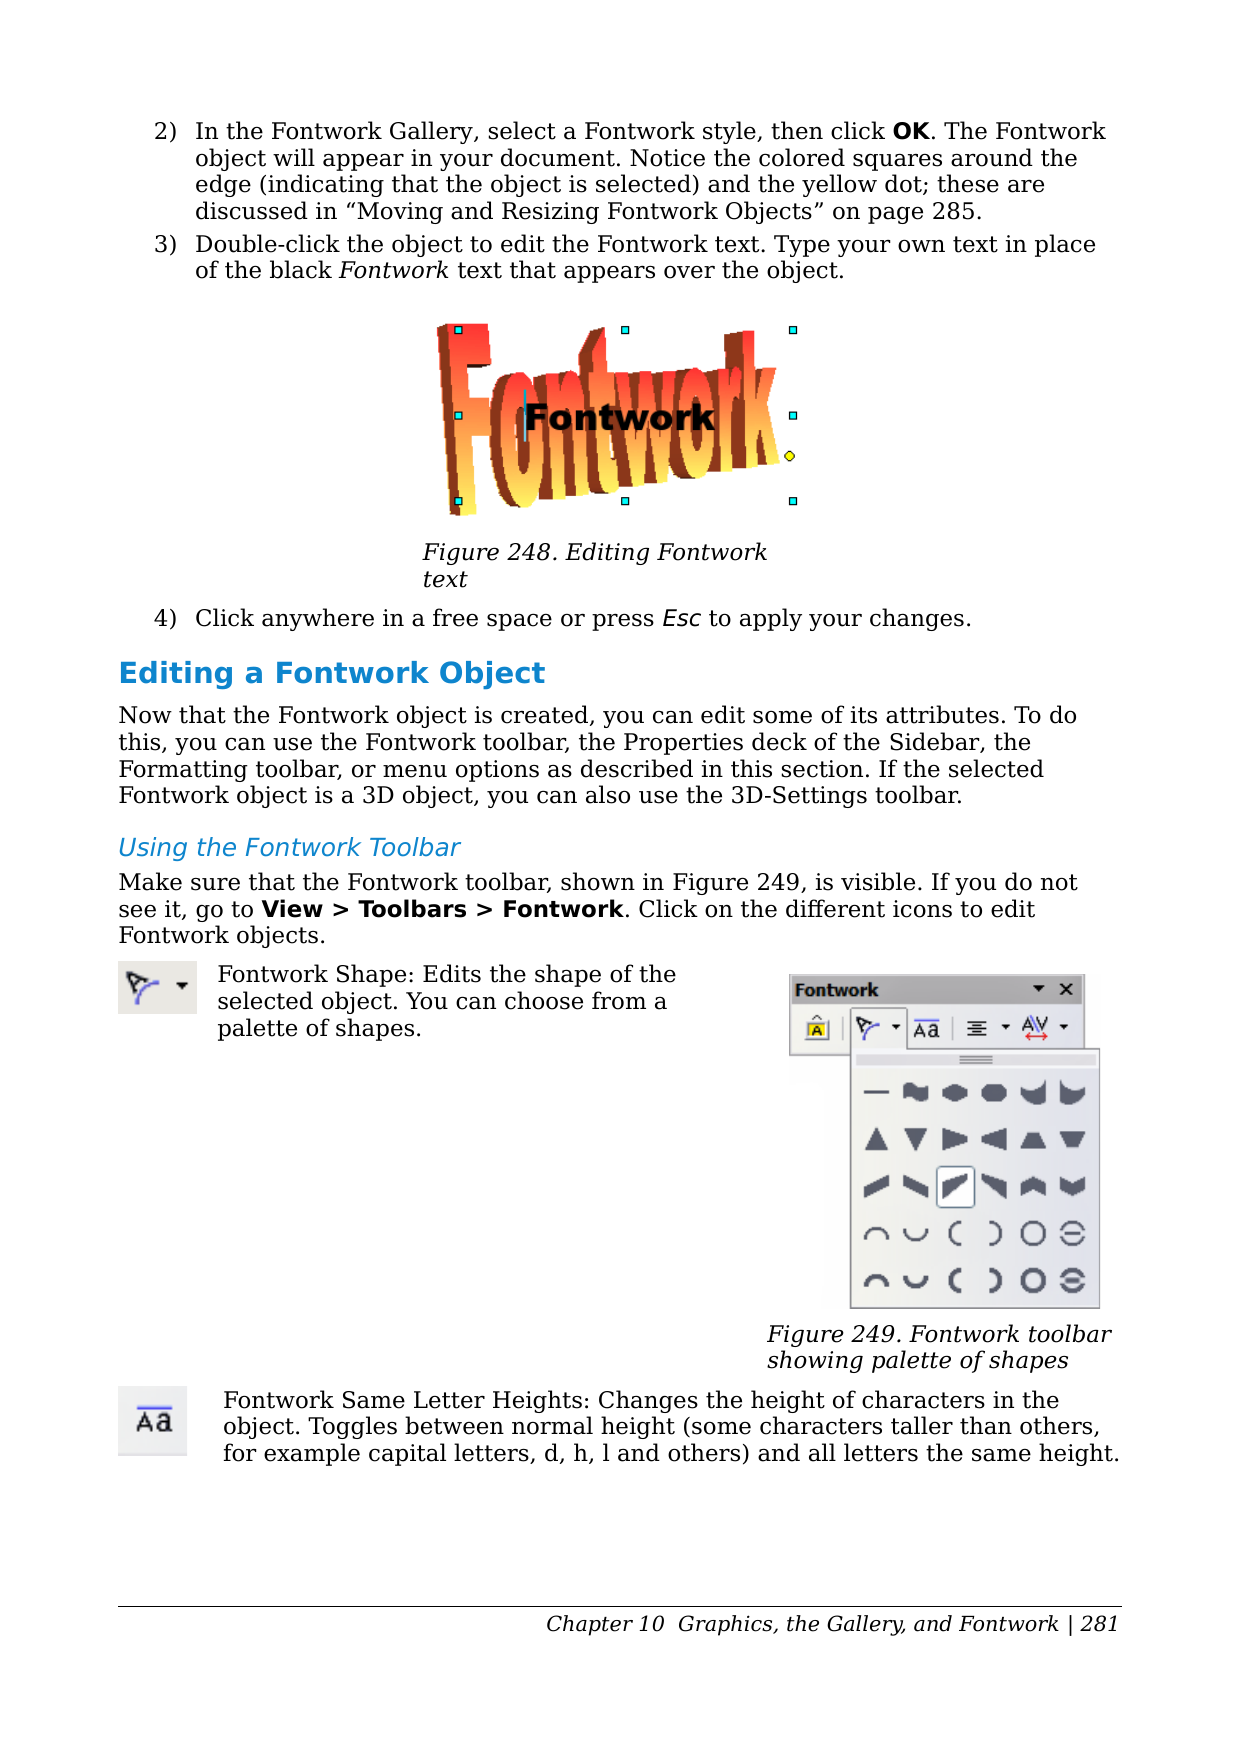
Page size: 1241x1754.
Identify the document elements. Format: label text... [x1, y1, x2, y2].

text Make sure that the Fontwork toolbar, shown in Figure 249, is visible. If you do not see it, go to View > Toolbars > Fontwork. Click on the different icons to edit Fontwork objects. [118, 869, 1122, 949]
table_header [118, 1387, 223, 1479]
table_header [118, 962, 217, 1387]
subtitle Editing a Fontwork Object [118, 656, 1122, 690]
table_header Fontwork Same Letter Heights: Changes the height of characters in the object. Toggles between normal height (some characters taller than others, for example capital letters, d, h, l and others) and all letters the same height. [223, 1387, 1122, 1479]
table_header [717, 962, 1122, 1387]
list Double-click the object to edit the Fontwork text. Type your own text in place of the black Fontwork text that appears over the object. [177, 231, 1122, 284]
subtitle Using the Fontwork Toolbar [118, 833, 1122, 863]
picture [789, 974, 1100, 1309]
list In the Fontwork Gallery, select a Fontwork style, then click OK. The Fontwork object will appear in your document. Notice the colored squares around the edge (indicating that the object is selected) and the yellow dot; these are discussed in “Moving and Resizing Fontwork Objects” on page 285. [177, 118, 1122, 225]
list Click anywhere in a free space or press Esc to apply your changes. [177, 605, 1122, 632]
picture [422, 303, 818, 533]
picture [118, 961, 197, 1014]
table_header Fontwork Shape: Edits the shape of the selected object. You can choose from a palette of shapes. [217, 962, 717, 1387]
text Now that the Fontwork object is created, you can edit some of its attributes. To do this, you can use the Fontwork toolbar, the Properties deck of the Sidebar, the Formatting toolbar, or menu options as described in this section. If the selected Fontwork object is a 3D object, you can also use the 3D-Settings toolbar. [118, 702, 1122, 809]
picture [118, 1386, 188, 1456]
text Figure 248. Editing Fontwork text [423, 539, 818, 593]
